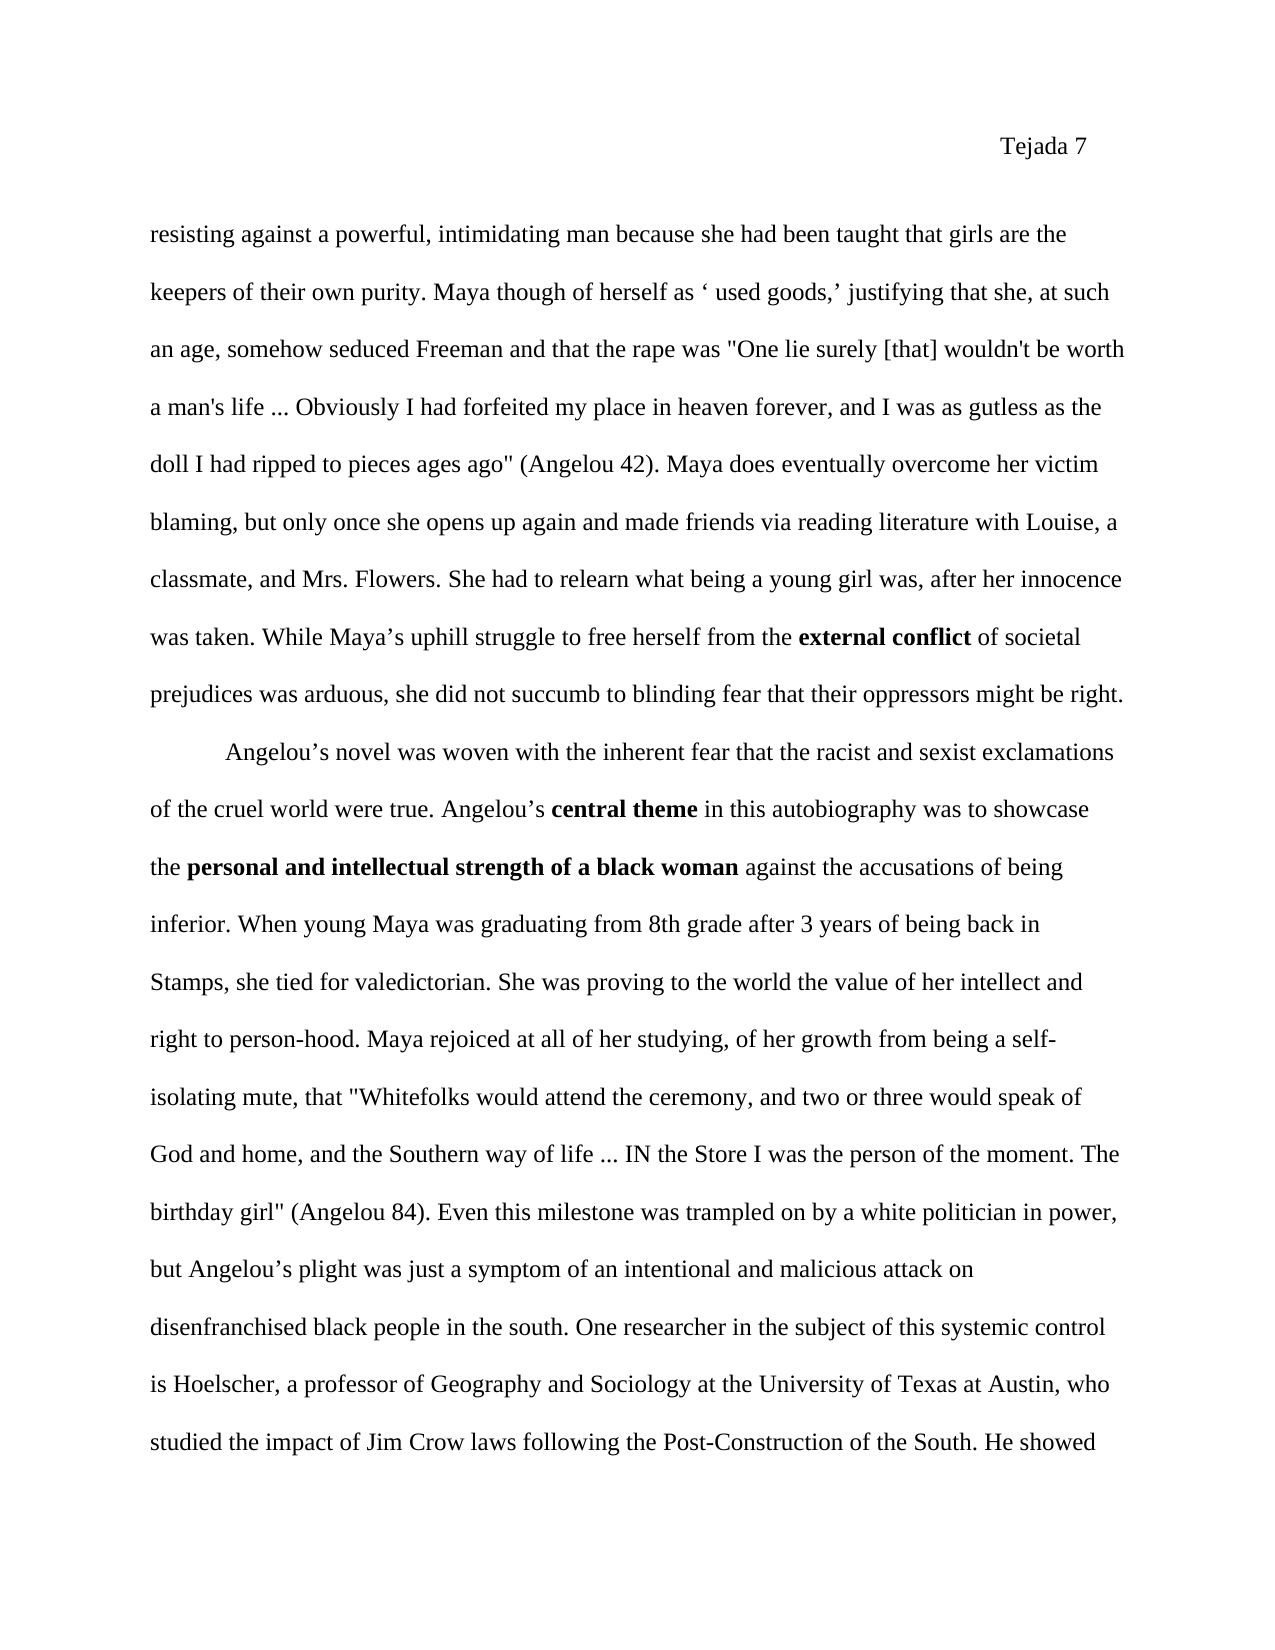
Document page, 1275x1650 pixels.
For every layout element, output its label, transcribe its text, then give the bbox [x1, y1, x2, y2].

text resisting against a powerful, intimidating man because she had been taught that girls are the keepers of their own purity. Maya though of herself as ‘ used goods,’ justifying that she, at such an age, somehow seduced Freeman and that the rape was "One lie surely [that] wouldn't be worth a man's life ... Obviously I had forfeited my place in heaven forever, and I was as gutless as the doll I had ripped to pieces ages ago" (Angelou 42). Maya does eventually overcome her victim blaming, but only once she opens up again and made friends via reading literature with Louise, a classmate, and Mrs. Flowers. She had to relearn what being a young girl was, after her innocence was taken. While Maya’s uphill struggle to free herself from the external conflict of societal prejudices was arduous, she did not succumb to blinding fear that their oppressors might be right. [150, 219, 1125, 708]
text Angelou’s novel was woven with the inherent fear that the racist and sexist exclamations of the cruel world were true. Angelou’s central theme in this autobiography was to showcase the personal and intellectual strength of a black woman against the accusations of being inferior. When young Maya was graduating from 8th grade after 3 years of being back in Stamps, she tied for valedictorian. She was proving to the world the value of her intellect and right to person-hood. Maya rejoiced at all of her studying, of her growth from being a self-isolating mute, that "Whitefolks would attend the ceremony, and two or three would speak of God and home, and the Southern way of life ... IN the Store I was the person of the moment. The birthday girl" (Angelou 84). Even this milestone was trampled on by a white politician in power, but Angelou’s plight was just a symptom of an intentional and malicious attack on disenfranchised black people in the south. One researcher in the subject of this systemic control is Hoelscher, a professor of Geography and Sociology at the University of Texas at Austin, who studied the impact of Jim Crow laws following the Post-Construction of the South. He showed [150, 737, 1125, 1455]
